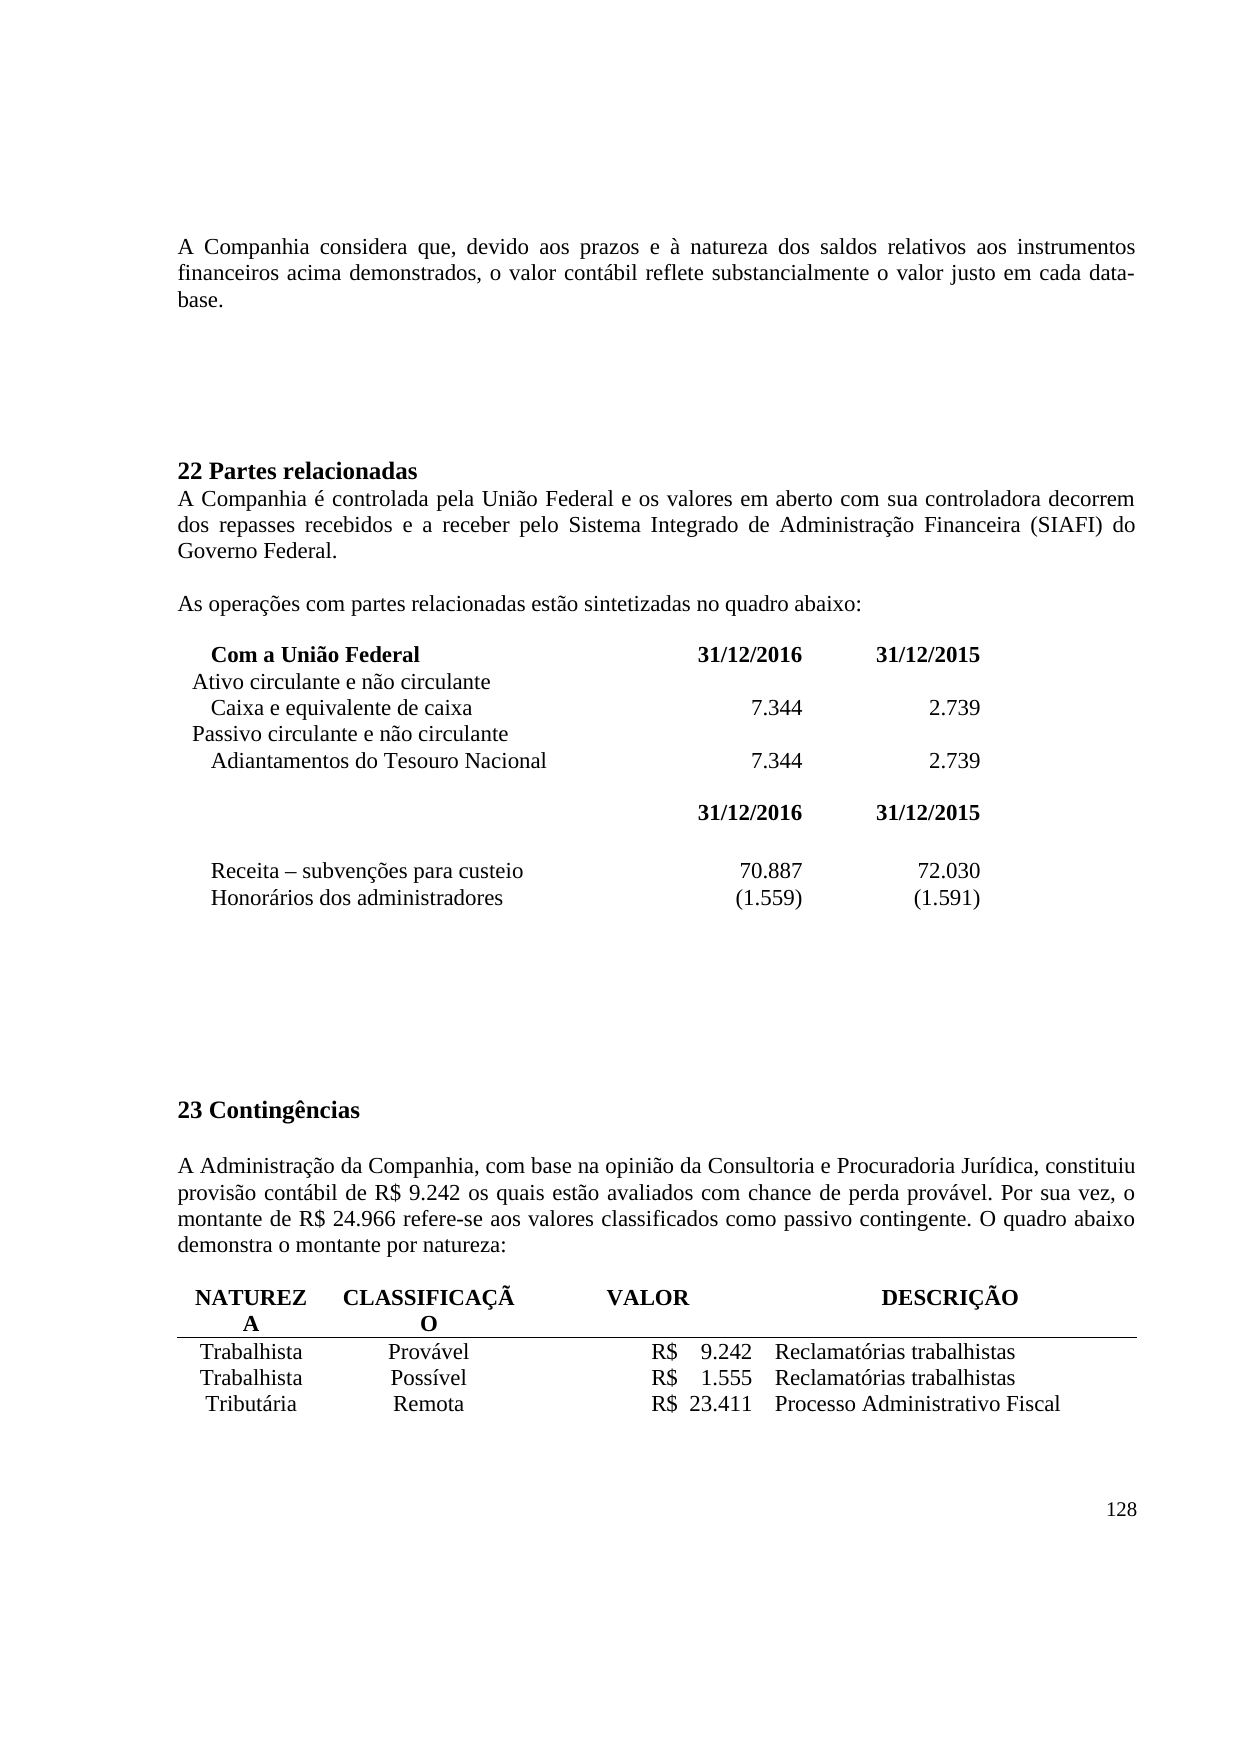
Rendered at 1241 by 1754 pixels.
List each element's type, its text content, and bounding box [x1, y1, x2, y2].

text A Companhia considera que, devido aos prazos e à natureza dos saldos relativos aos instrumentos financeiros acima demonstrados, o valor contábil reflete substancialmente o valor justo em cada data-base. [177, 233, 1137, 312]
table_cell 2.739 [810, 747, 988, 773]
table_cell [631, 668, 809, 694]
table_cell 70.887 [631, 858, 809, 884]
text 23 Contingências [177, 1095, 1137, 1123]
table_cell [203, 826, 631, 857]
table_cell Ativo circulante e não circulante [185, 668, 631, 694]
table_header [185, 641, 203, 668]
table_header VALOR [532, 1284, 763, 1337]
table_cell 7.344 [631, 747, 809, 773]
table_cell Trabalhista [177, 1364, 325, 1390]
table_cell [810, 668, 988, 694]
table_cell 72.030 [810, 858, 988, 884]
table_cell Reclamatórias trabalhistas [763, 1364, 1137, 1390]
table_cell Honorários dos administradores [203, 884, 631, 910]
table_cell 7.344 [631, 694, 809, 720]
table_cell [631, 720, 809, 747]
table_cell Receita – subvenções para custeio [203, 858, 631, 884]
table_header CLASSIFICAÇÃO [325, 1284, 532, 1337]
table_cell (1.591) [810, 884, 988, 910]
table_cell [810, 720, 988, 747]
table_cell [185, 773, 631, 826]
text A Companhia é controlada pela União Federal e os valores em aberto com sua controladora decorrem dos repasses recebidos e a receber pelo Sistema Integrado de Administração Financeira (SIAFI) do Governo Federal. [177, 484, 1137, 564]
table_cell Caixa e equivalente de caixa [203, 694, 631, 720]
table_header Com a União Federal [203, 641, 631, 668]
table_cell 31/12/2016 [631, 773, 809, 826]
table_cell R$ 1.555 [532, 1364, 763, 1390]
table_cell Reclamatórias trabalhistas [763, 1338, 1137, 1364]
table_cell Processo Administrativo Fiscal [763, 1390, 1137, 1417]
table_cell [631, 910, 809, 1095]
table_cell [185, 747, 203, 773]
table_cell [203, 910, 631, 1095]
table_cell [185, 884, 203, 910]
table_cell Adiantamentos do Tesouro Nacional [203, 747, 631, 773]
text A Administração da Companhia, com base na opinião da Consultoria e Procuradoria Jurídica, constituiu provisão contábil de R$ 9.242 os quais estão avaliados com chance de perda provável. Por sua vez, o montante de R$ 24.966 refere-se aos valores classificados como passivo contingente. O quadro abaixo demonstra o montante por natureza: [177, 1152, 1137, 1258]
table_cell [185, 910, 203, 1095]
table_header DESCRIÇÃO [763, 1284, 1137, 1337]
table_cell Possível [325, 1364, 532, 1390]
table_cell [185, 858, 203, 884]
table_cell R$ 9.242 [532, 1338, 763, 1364]
table_header 31/12/2016 [631, 641, 809, 668]
table_header 31/12/2015 [810, 641, 988, 668]
table_cell [631, 826, 809, 857]
table_cell [810, 910, 988, 1095]
table_cell R$ 23.411 [532, 1390, 763, 1417]
table_cell Remota [325, 1390, 532, 1417]
table_cell Tributária [177, 1390, 325, 1417]
table_cell [810, 826, 988, 857]
table_cell Provável [325, 1338, 532, 1364]
table_cell (1.559) [631, 884, 809, 910]
table_cell Trabalhista [177, 1338, 325, 1364]
table_header NATUREZA [177, 1284, 325, 1337]
table_cell [185, 826, 203, 857]
table_cell 2.739 [810, 694, 988, 720]
table_cell [185, 694, 203, 720]
text As operações com partes relacionadas estão sintetizadas no quadro abaixo: [177, 590, 1137, 616]
text 22 Partes relacionadas [177, 456, 1137, 484]
table_cell Passivo circulante e não circulante [185, 720, 631, 747]
table_cell 31/12/2015 [810, 773, 988, 826]
